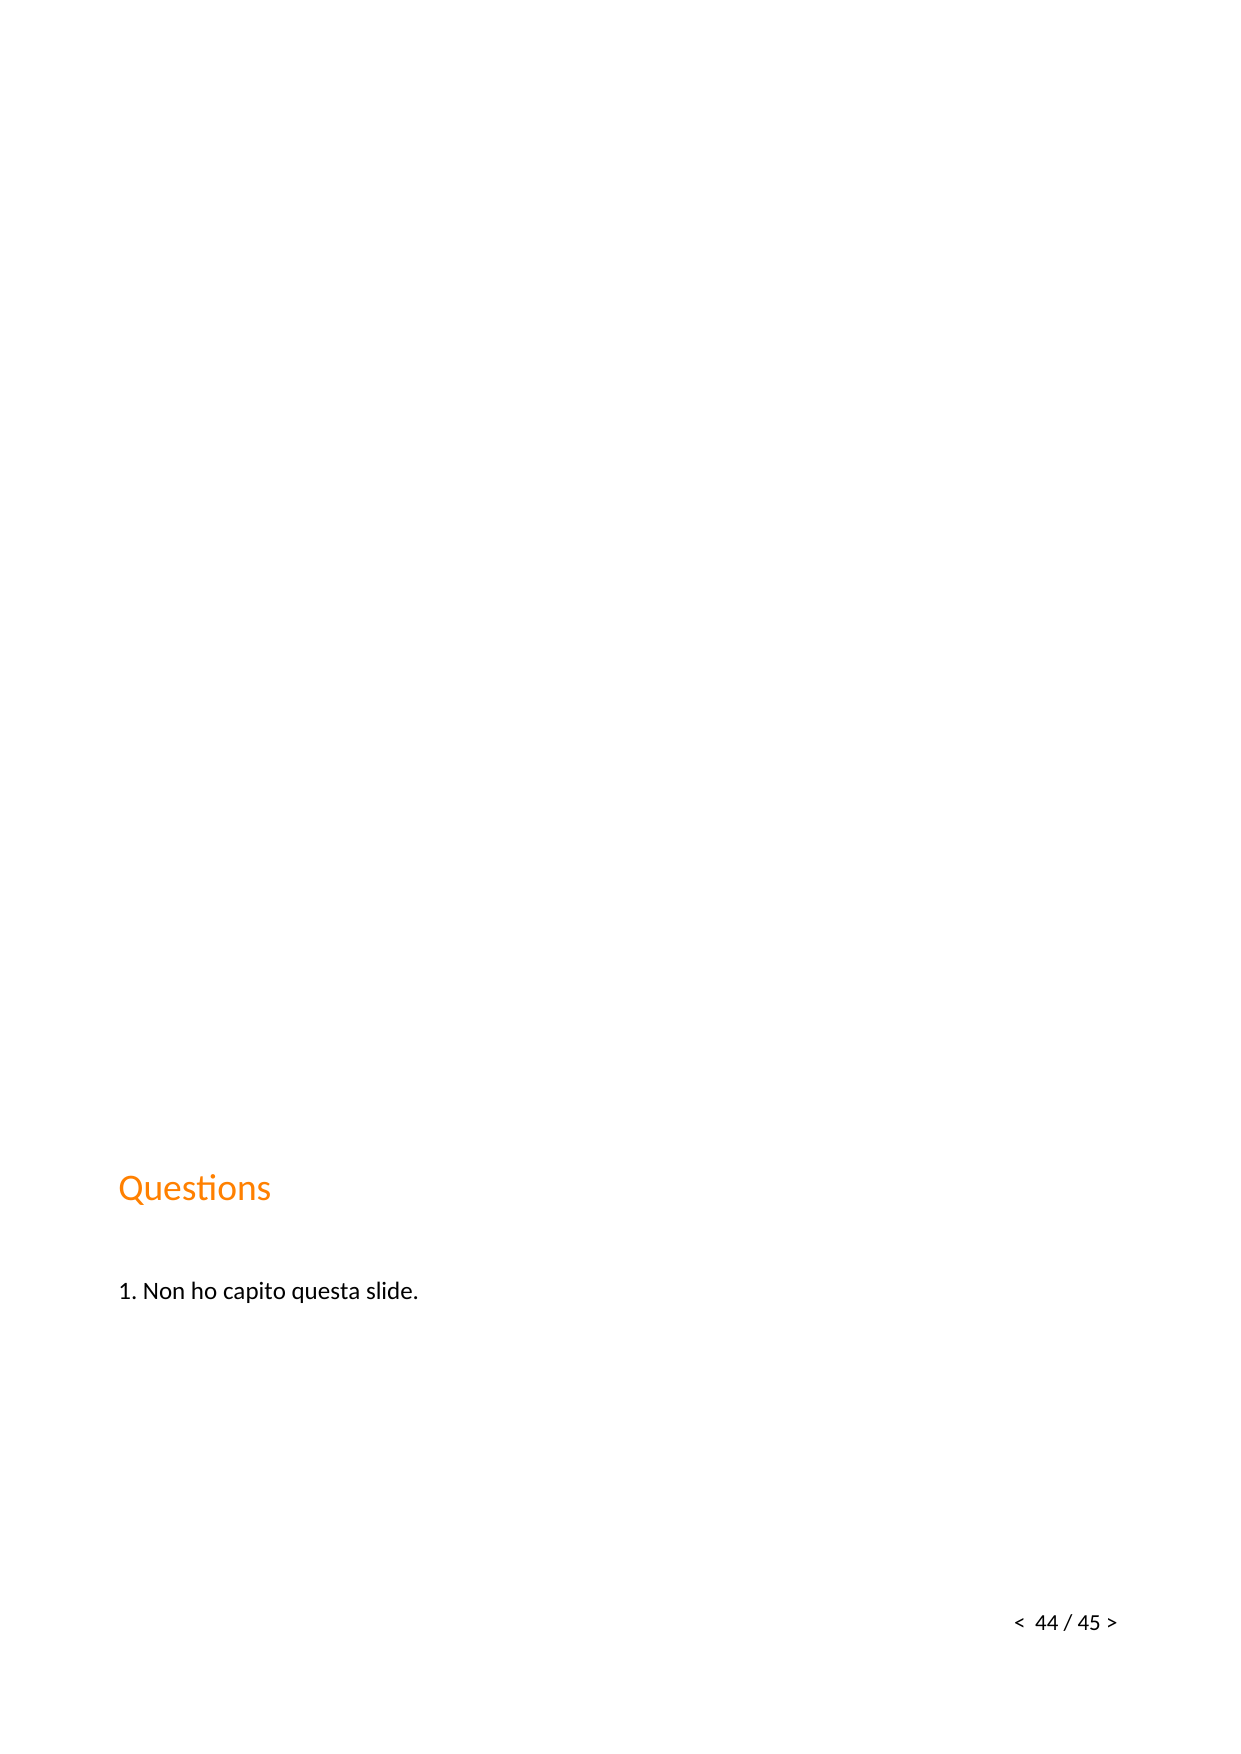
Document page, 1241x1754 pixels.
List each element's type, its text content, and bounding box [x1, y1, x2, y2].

subtitle Questions [118, 1164, 1122, 1210]
text 1. Non ho capito questa slide. [118, 1275, 1122, 1306]
